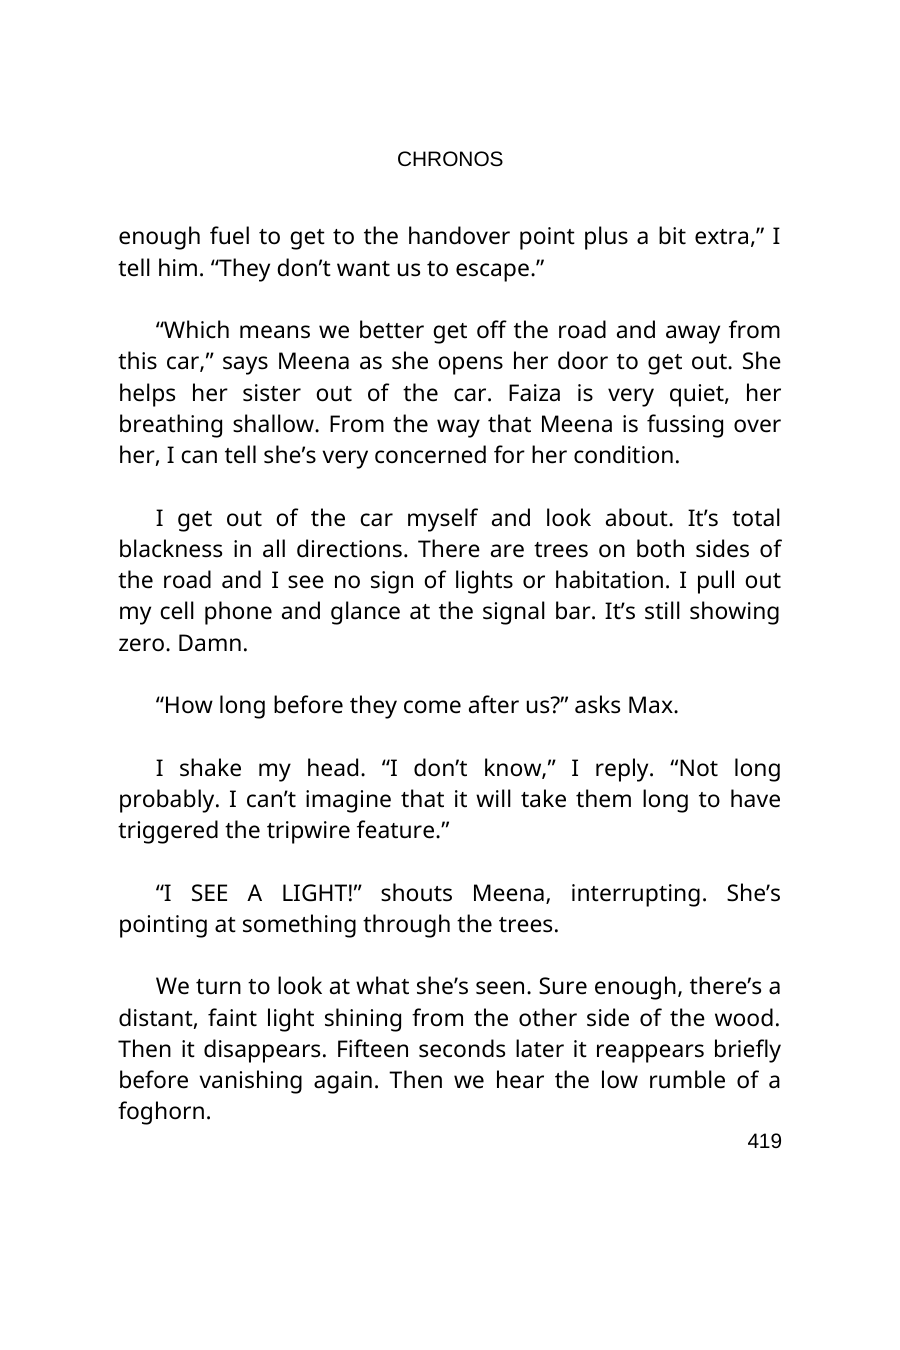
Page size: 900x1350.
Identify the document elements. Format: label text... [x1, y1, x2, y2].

text “Which means we better get off the road and away from this car,” says Meena as she opens her door to get out. She helps her sister out of the car. Faiza is very quiet, her breathing shallow. From the way that Meena is fussing over her, I can tell she’s very concerned for her condition. [118, 314, 782, 470]
text “How long before they come after us?” asks Max. [118, 689, 782, 720]
text I shake my head. “I don’t know,” I reply. “Not long probably. I can’t imagine that it will take them long to have triggered the tripwire feature.” [118, 751, 782, 845]
text We turn to look at what she’s seen. Sure enough, there’s a distant, faint light shining from the other side of the wood. Then it disappears. Fifteen seconds later it reappears briefly before vanishing again. Then we hear the low rumble of a foghorn. [118, 970, 782, 1126]
text enough fuel to get to the handover point plus a bit extra,” I tell him. “They don’t want us to escape.” [118, 220, 782, 283]
text I get out of the car myself and look about. It’s total blackness in all directions. There are trees on both sides of the road and I see no sign of lights or habitation. I pull out my cell phone and glance at the signal bar. It’s still showing zero. Damn. [118, 501, 782, 658]
text “I SEE A LIGHT!” shouts Meena, interrupting. She’s pointing at something through the trees. [118, 876, 782, 939]
